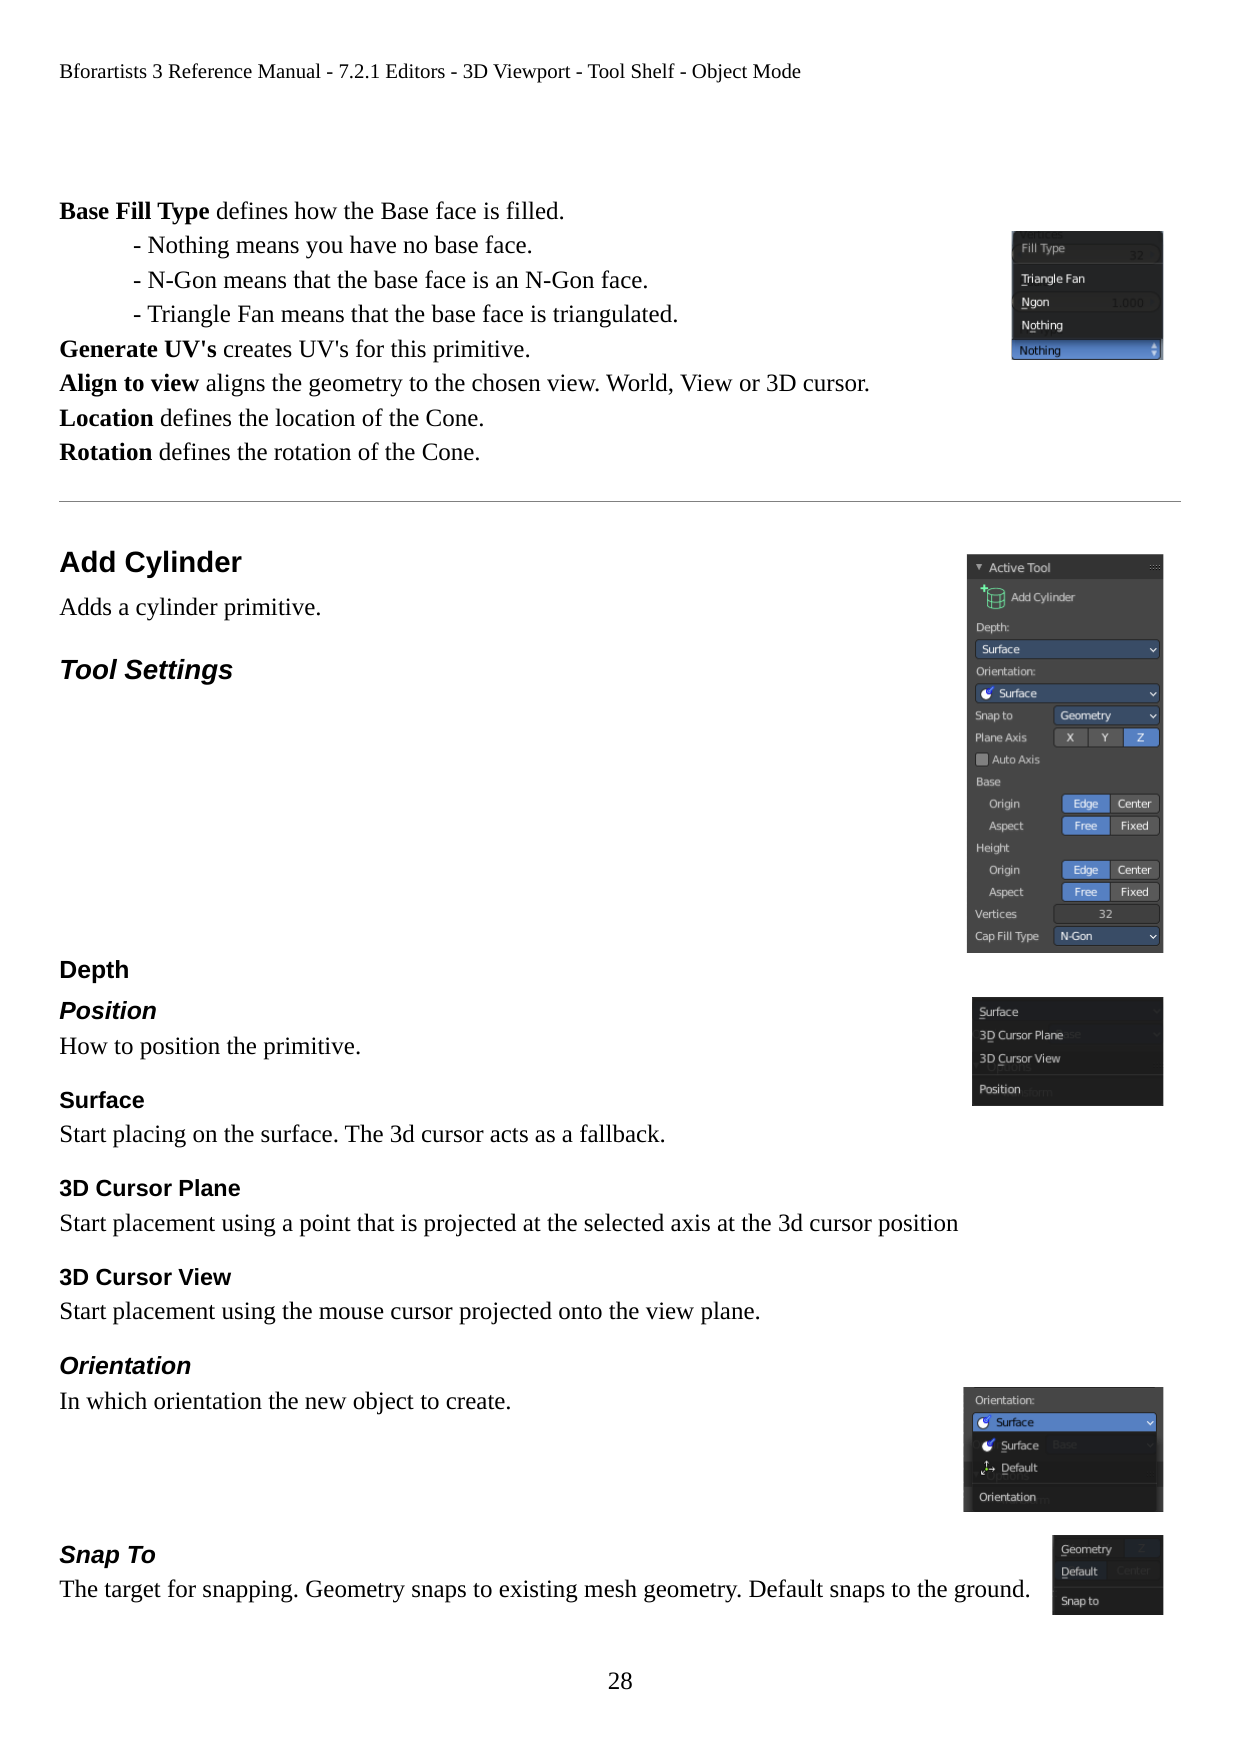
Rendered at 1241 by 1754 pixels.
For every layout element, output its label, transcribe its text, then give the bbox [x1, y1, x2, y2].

text Start placement using a point that is projected at the selected axis at the 3d cursor position [59, 1208, 1181, 1237]
picture [966, 554, 1164, 953]
subtitle Snap To [59, 1540, 1052, 1568]
text Base Fill Type defines how the Base face is filled. - Nothing means you have no base face. - N-Gon means that the base face is an N-Gon face. - Triangle Fan means that the base face is triangulated. Generate UV's creates UV's for this primitive. Align to view aligns the geometry to the chosen view. World, View or 3D cursor. Location defines the location of the Cone. Rotation defines the rotation of the Cone. [59, 162, 1181, 466]
text Start placement using the mouse cursor projected onto the view plane. [59, 1296, 1181, 1325]
picture [1052, 1535, 1164, 1615]
subtitle Orientation [59, 1351, 1181, 1380]
subtitle [1164, 1540, 1181, 1568]
subtitle Depth [59, 955, 1181, 984]
text In which orientation the new object to create. [59, 1386, 1181, 1415]
text Adds a cylinder primitive. [59, 592, 966, 620]
text How to position the primitive. [59, 1031, 972, 1060]
subtitle Add Cylinder [59, 545, 1181, 579]
text The target for snapping. Geometry snaps to existing mesh geometry. Default snaps to the ground. [59, 1574, 1052, 1603]
subtitle [1164, 653, 1181, 685]
text Start placing on the surface. The 3d cursor acts as a fallback. [59, 1119, 1181, 1148]
picture [972, 997, 1164, 1106]
subtitle Position [59, 996, 1181, 1025]
subtitle Tool Settings [59, 653, 966, 685]
subtitle 3D Cursor Plane [59, 1175, 1181, 1202]
subtitle Surface [59, 1086, 1181, 1113]
subtitle 3D Cursor View [59, 1263, 1181, 1290]
picture [1011, 231, 1164, 360]
picture [963, 1387, 1164, 1512]
